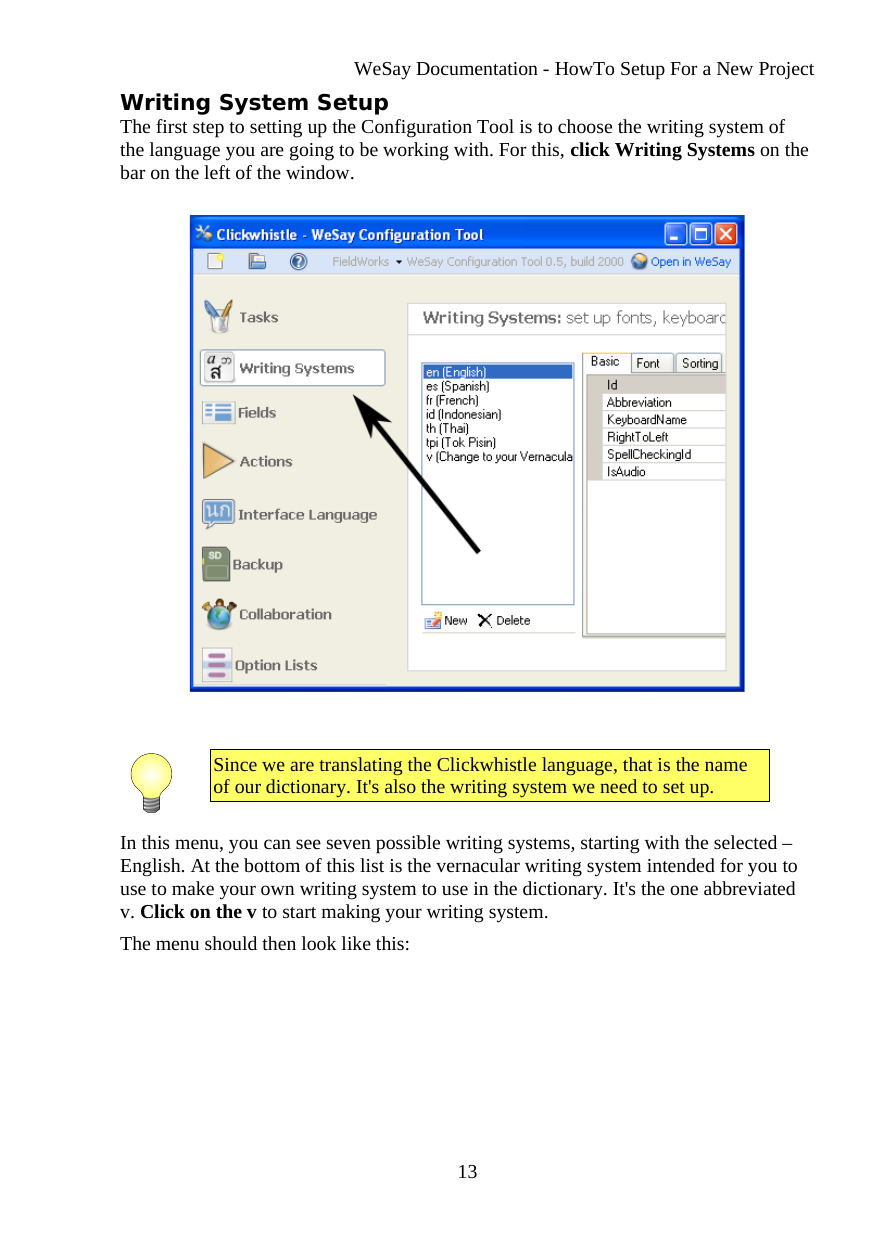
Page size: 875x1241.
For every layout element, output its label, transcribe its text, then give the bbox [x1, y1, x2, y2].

subtitle Writing System Setup [120, 90, 814, 115]
text In this menu, you can see seven possible writing systems, starting with the selected – English. At the bottom of this list is the vernacular writing system intended for you to use to make your own writing system to use in the dictionary. It's the one abbreviated v. Click on the v to start making your writing system. [120, 831, 814, 922]
text Since we are translating the Clickwhistle language, that is the name of our dictionary. It's also the writing system we need to set up. [211, 750, 769, 801]
picture [120, 752, 181, 813]
text The menu should then look like this: [120, 931, 814, 954]
picture [189, 215, 745, 692]
text The first step to setting up the Configuration Tool is to choose the writing system of the language you are going to be working with. For this, click Writing Systems on the bar on the left of the window. [120, 115, 814, 184]
